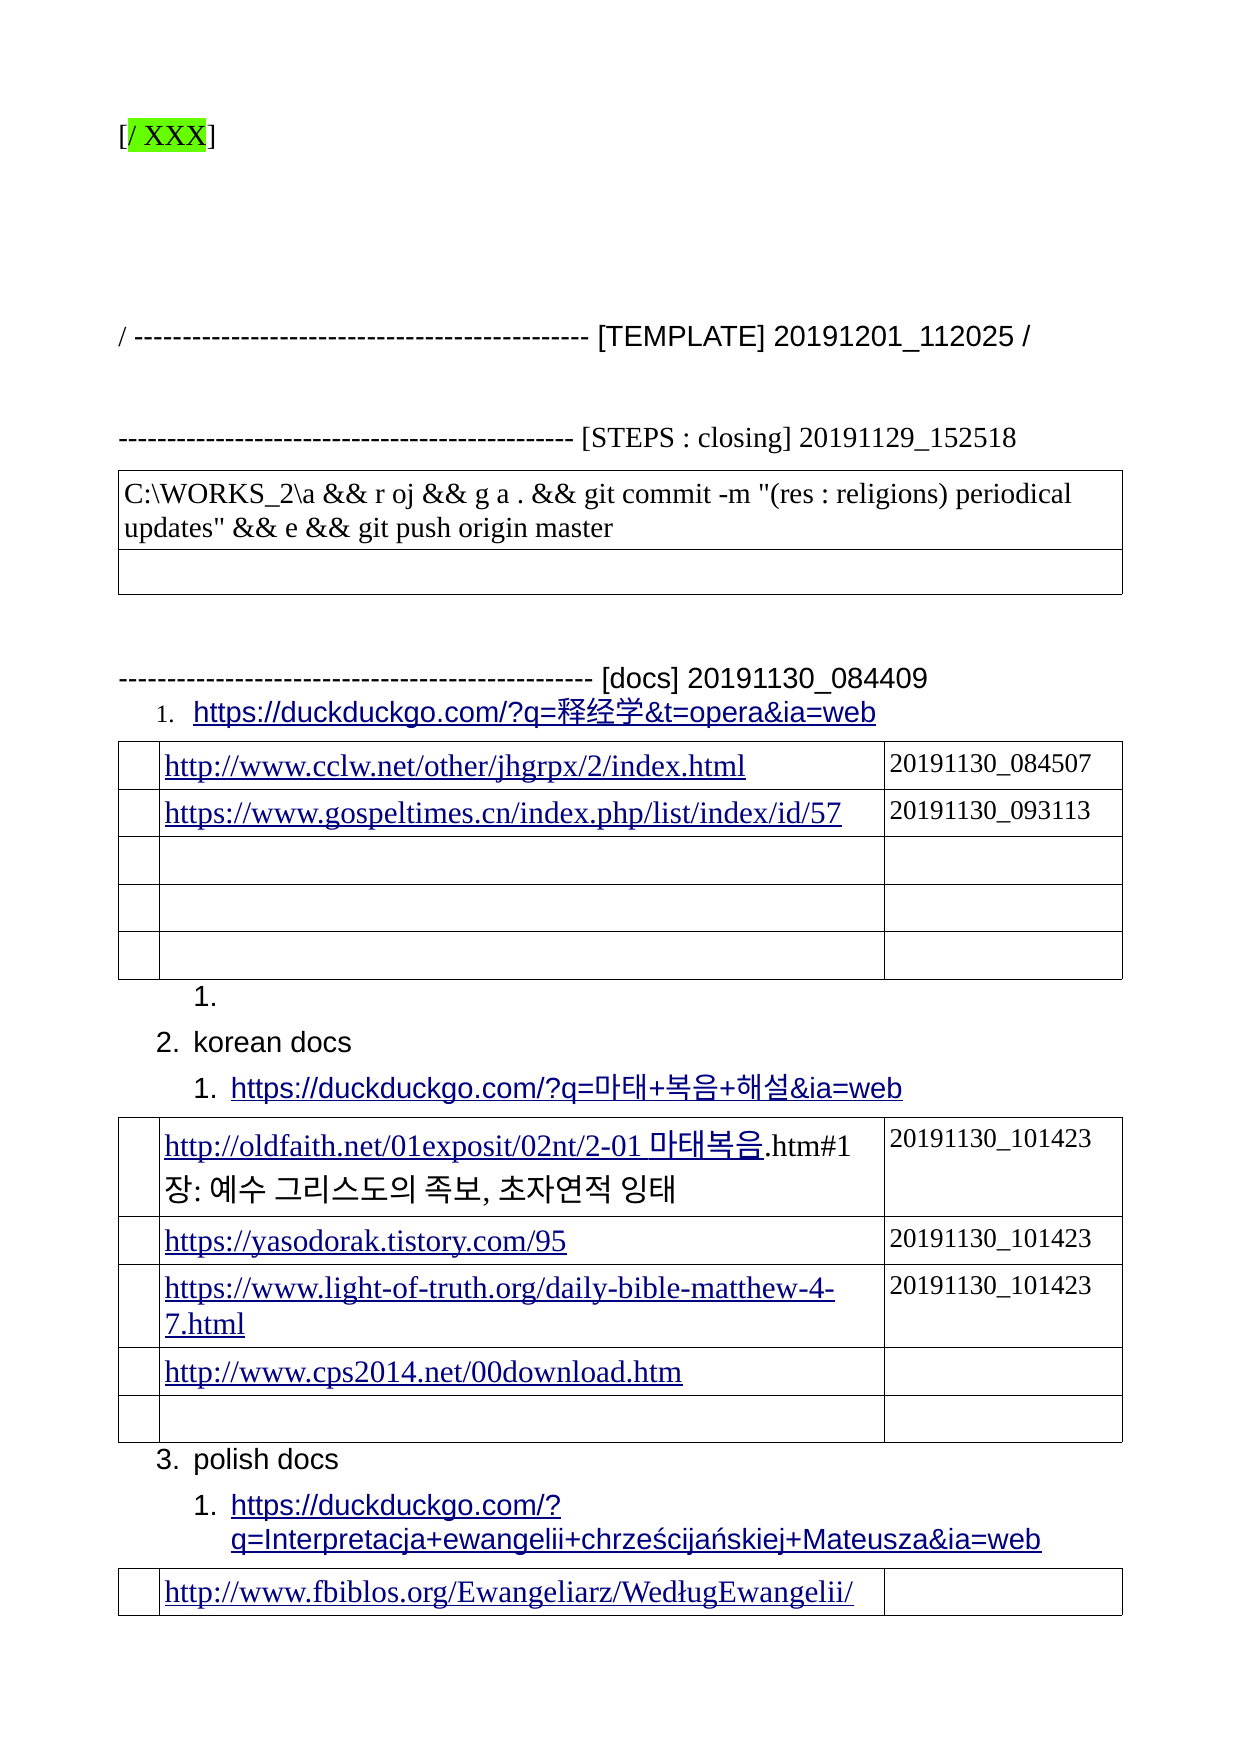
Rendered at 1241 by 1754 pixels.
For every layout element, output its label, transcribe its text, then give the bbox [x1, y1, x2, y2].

table_cell https://www.light-of-truth.org/daily-bible-matthew-4-7.html [160, 1265, 884, 1347]
text ----------------------------------------------- [STEPS : closing] 20191129_152518 [118, 420, 1122, 454]
list https://duckduckgo.com/?q=释经学&t=opera&ia=web [156, 695, 1122, 728]
table_cell [119, 550, 1122, 594]
table_header C:\WORKS_2\a && r oj && g a . && git commit -m "(res : religions) periodical updates" && e && git push origin master [119, 471, 1122, 549]
text / ----------------------------------------------- [TEMPLATE] 20191201_112025 / [118, 319, 1122, 353]
table_header [119, 1569, 159, 1615]
list https://duckduckgo.com/?q=마태+복음+해설&ia=web [193, 1071, 1122, 1104]
table_cell https://yasodorak.tistory.com/95 [160, 1217, 884, 1263]
table_header [119, 742, 159, 788]
table_cell [160, 932, 884, 978]
table_cell [885, 885, 1122, 931]
list korean docs [156, 1024, 1122, 1058]
table_header [885, 1569, 1122, 1615]
table_cell [160, 837, 884, 883]
table_cell [885, 932, 1122, 978]
table_cell 20191130_101423 [885, 1265, 1122, 1347]
list https://duckduckgo.com/?q=Interpretacja+ewangelii+chrześcijańskiej+Mateusza&ia=web [193, 1488, 1122, 1555]
table_header http://oldfaith.net/01exposit/02nt/2-01마태복음.htm#1장: 예수 그리스도의 족보, 초자연적 잉태 [160, 1118, 884, 1216]
table_cell [119, 932, 159, 978]
table_cell [119, 885, 159, 931]
table_header [119, 1118, 159, 1216]
table_cell [885, 1348, 1122, 1394]
text [/ XXX] [118, 118, 1122, 152]
table_cell [119, 1396, 159, 1442]
table_cell [119, 1217, 159, 1263]
table_header http://www.fbiblos.org/Ewangeliarz/WedługEwangelii/ [160, 1569, 884, 1615]
text ------------------------------------------------- [docs] 20191130_084409 [118, 661, 1122, 695]
table_cell [119, 1348, 159, 1394]
table_cell [119, 1265, 159, 1347]
table_cell https://www.gospeltimes.cn/index.php/list/index/id/57 [160, 790, 884, 836]
table_cell 20191130_101423 [885, 1217, 1122, 1263]
table_cell [160, 885, 884, 931]
list polish docs [156, 1443, 1122, 1476]
table_cell [119, 790, 159, 836]
table_cell [160, 1396, 884, 1442]
table_cell [119, 837, 159, 883]
table_cell 20191130_093113 [885, 790, 1122, 836]
table_cell http://www.cps2014.net/00download.htm [160, 1348, 884, 1394]
table_header 20191130_101423 [885, 1118, 1122, 1216]
table_cell [885, 1396, 1122, 1442]
table_header http://www.cclw.net/other/jhgrpx/2/index.html [160, 742, 884, 788]
table_cell [885, 837, 1122, 883]
table_header 20191130_084507 [885, 742, 1122, 788]
